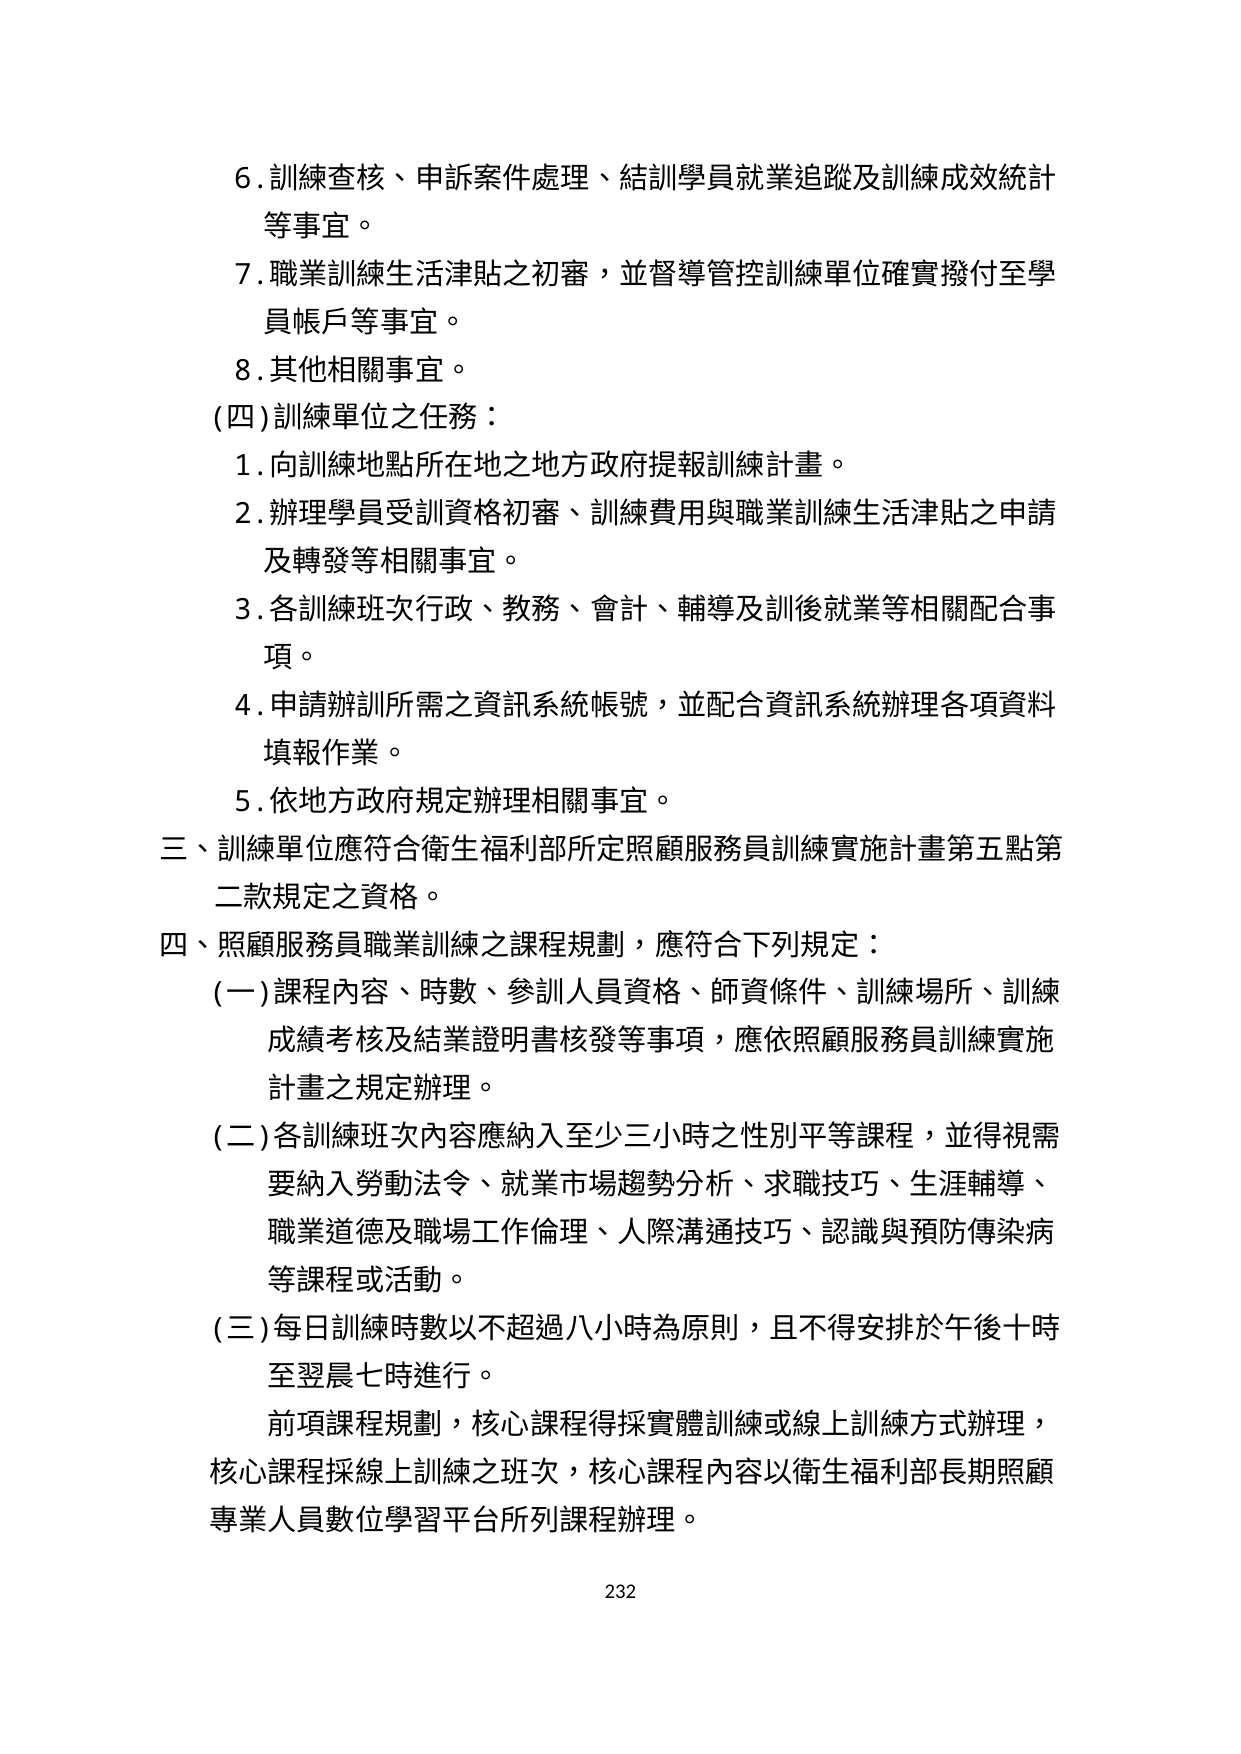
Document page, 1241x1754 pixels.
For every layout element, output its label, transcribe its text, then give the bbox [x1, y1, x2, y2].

table_cell 四、照顧服務員職業訓練之課程規劃，應符合下列規定： (一)課程內容、時數、參訓人員資格、師資條件、訓練場所、訓練成績考核及結業證明書核發等事項，應依照顧服務員訓練實施計畫之規定辦理。 (二)各訓練班次內容應納入至少三小時之性別平等課程，並得視需要納入勞動法令、就業市場趨勢分析、求職技巧、生涯輔導、職業道德及職場工作倫理、人際溝通技巧、認識與預防傳染病等課程或活動。 (三)每日訓練時數以不超過八小時為原則，且不得安排於午後十時至翌晨七時進行。 前項課程規劃，核心課程得採實體訓練或線上訓練方式辦理，核心課程採線上訓練之班次，核心課程內容以衛生福利部長期照顧專業人員數位學習平台所列課程辦理。 [156, 917, 1086, 1539]
table_cell 三、訓練單位應符合衛生福利部所定照顧服務員訓練實施計畫第五點第二款規定之資格。 [156, 821, 1086, 917]
table_cell 6.訓練查核、申訴案件處理、結訓學員就業追蹤及訓練成效統計等事宜。 7.職業訓練生活津貼之初審，並督導管控訓練單位確實撥付至學員帳戶等事宜。 8.其他相關事宜。 (四)訓練單位之任務： 1.向訓練地點所在地之地方政府提報訓練計畫。 2.辦理學員受訓資格初審、訓練費用與職業訓練生活津貼之申請及轉發等相關事宜。 3.各訓練班次行政、教務、會計、輔導及訓後就業等相關配合事項。 4.申請辦訓所需之資訊系統帳號，並配合資訊系統辦理各項資料填報作業。 5.依地方政府規定辦理相關事宜。 [156, 150, 1086, 821]
